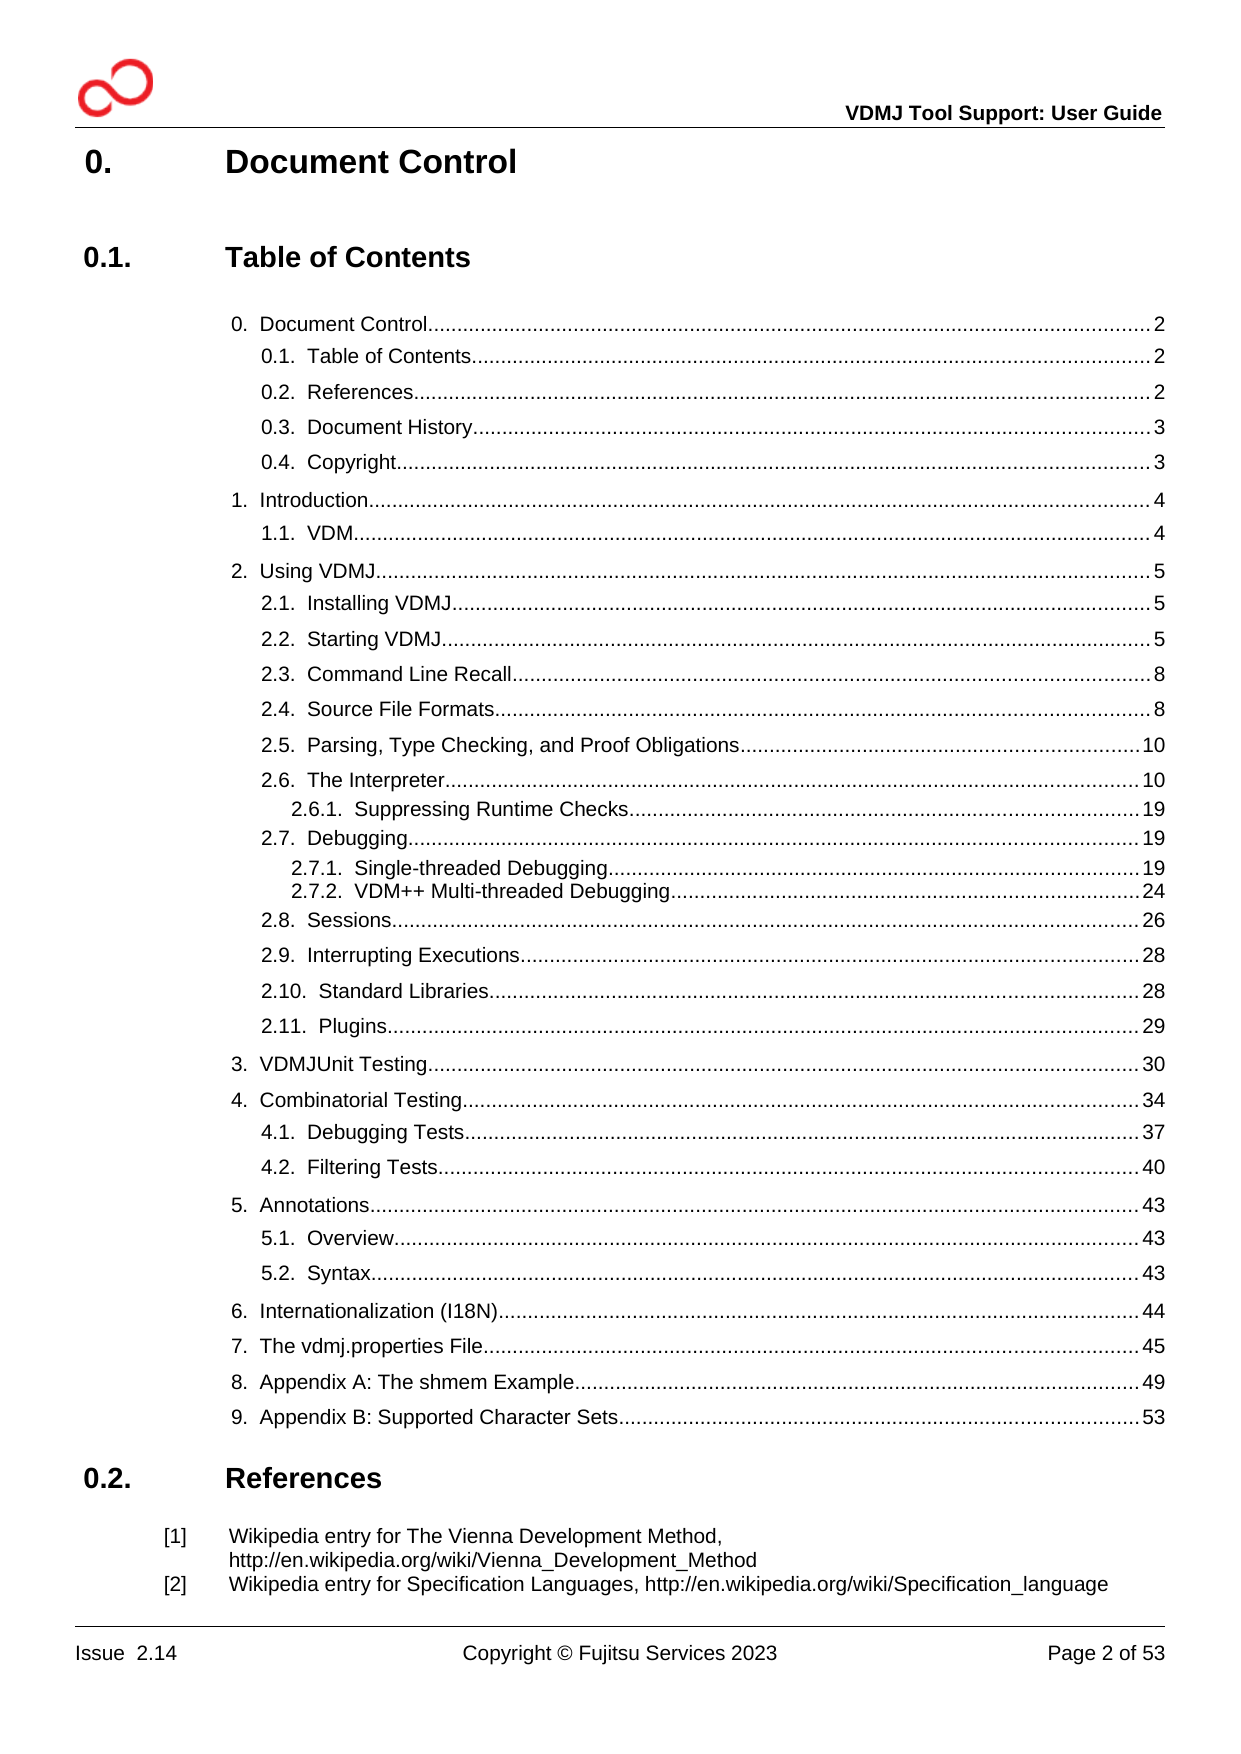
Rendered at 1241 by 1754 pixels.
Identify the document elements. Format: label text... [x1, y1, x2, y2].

text 5.1. Overview 43 [255, 1226, 1165, 1249]
subtitle Document Control [75, 143, 1165, 181]
text 2.11. Plugins 29 [255, 1015, 1165, 1038]
text 5. Annotations 43 [225, 1194, 1165, 1217]
list Wikipedia entry for Specification Languages, http://en.wikipedia.org/wiki/Specification_language [163, 1572, 1165, 1596]
text 0. Document Control 2 [225, 313, 1165, 336]
text 0.2. References 2 [255, 380, 1165, 403]
text 2.4. Source File Formats 8 [255, 698, 1165, 721]
picture [78, 52, 153, 127]
list Wikipedia entry for The Vienna Development Method, http://en.wikipedia.org/wiki/Vienna_Development_Method [163, 1524, 1165, 1572]
text 3. VDMJUnit Testing 30 [225, 1053, 1165, 1076]
text 0.3. Document History 3 [255, 416, 1165, 439]
subtitle References [75, 1462, 1165, 1494]
text 2.7.1. Single-threaded Debugging 19 [285, 856, 1165, 879]
text 2.10. Standard Libraries 28 [255, 979, 1165, 1003]
text 0.4. Copyright 3 [255, 451, 1165, 474]
text 1. Introduction 4 [225, 489, 1165, 512]
text 2.1. Installing VDMJ 5 [255, 592, 1165, 615]
text 2.9. Interrupting Executions 28 [255, 944, 1165, 967]
text 7. The vdmj.properties File 45 [225, 1335, 1165, 1358]
text 6. Internationalization (I18N) 44 [225, 1300, 1165, 1323]
text 2.5. Parsing, Type Checking, and Proof Obligations 10 [255, 733, 1165, 756]
text 9. Appendix B: Supported Character Sets 53 [225, 1405, 1165, 1429]
text 4.2. Filtering Tests 40 [255, 1156, 1165, 1179]
text 4.1. Debugging Tests 37 [255, 1120, 1165, 1144]
text 2.7. Debugging 19 [255, 827, 1165, 850]
subtitle Table of Contents [75, 241, 1165, 274]
text 2.2. Starting VDMJ 5 [255, 627, 1165, 650]
text 2.6.1. Suppressing Runtime Checks 19 [285, 798, 1165, 821]
text 2.7.2. VDM++ Multi-threaded Debugging 24 [285, 879, 1165, 903]
text 2.6. The Interpreter 10 [255, 768, 1165, 792]
text 4. Combinatorial Testing 34 [225, 1088, 1165, 1111]
text 5.2. Syntax 43 [255, 1262, 1165, 1285]
text 2.8. Sessions 26 [255, 909, 1165, 932]
text 8. Appendix A: The shmem Example 49 [225, 1370, 1165, 1393]
text 0.1. Table of Contents 2 [255, 345, 1165, 368]
text 1.1. VDM 4 [255, 521, 1165, 544]
text 2. Using VDMJ 5 [225, 559, 1165, 583]
text 2.3. Command Line Recall 8 [255, 662, 1165, 686]
